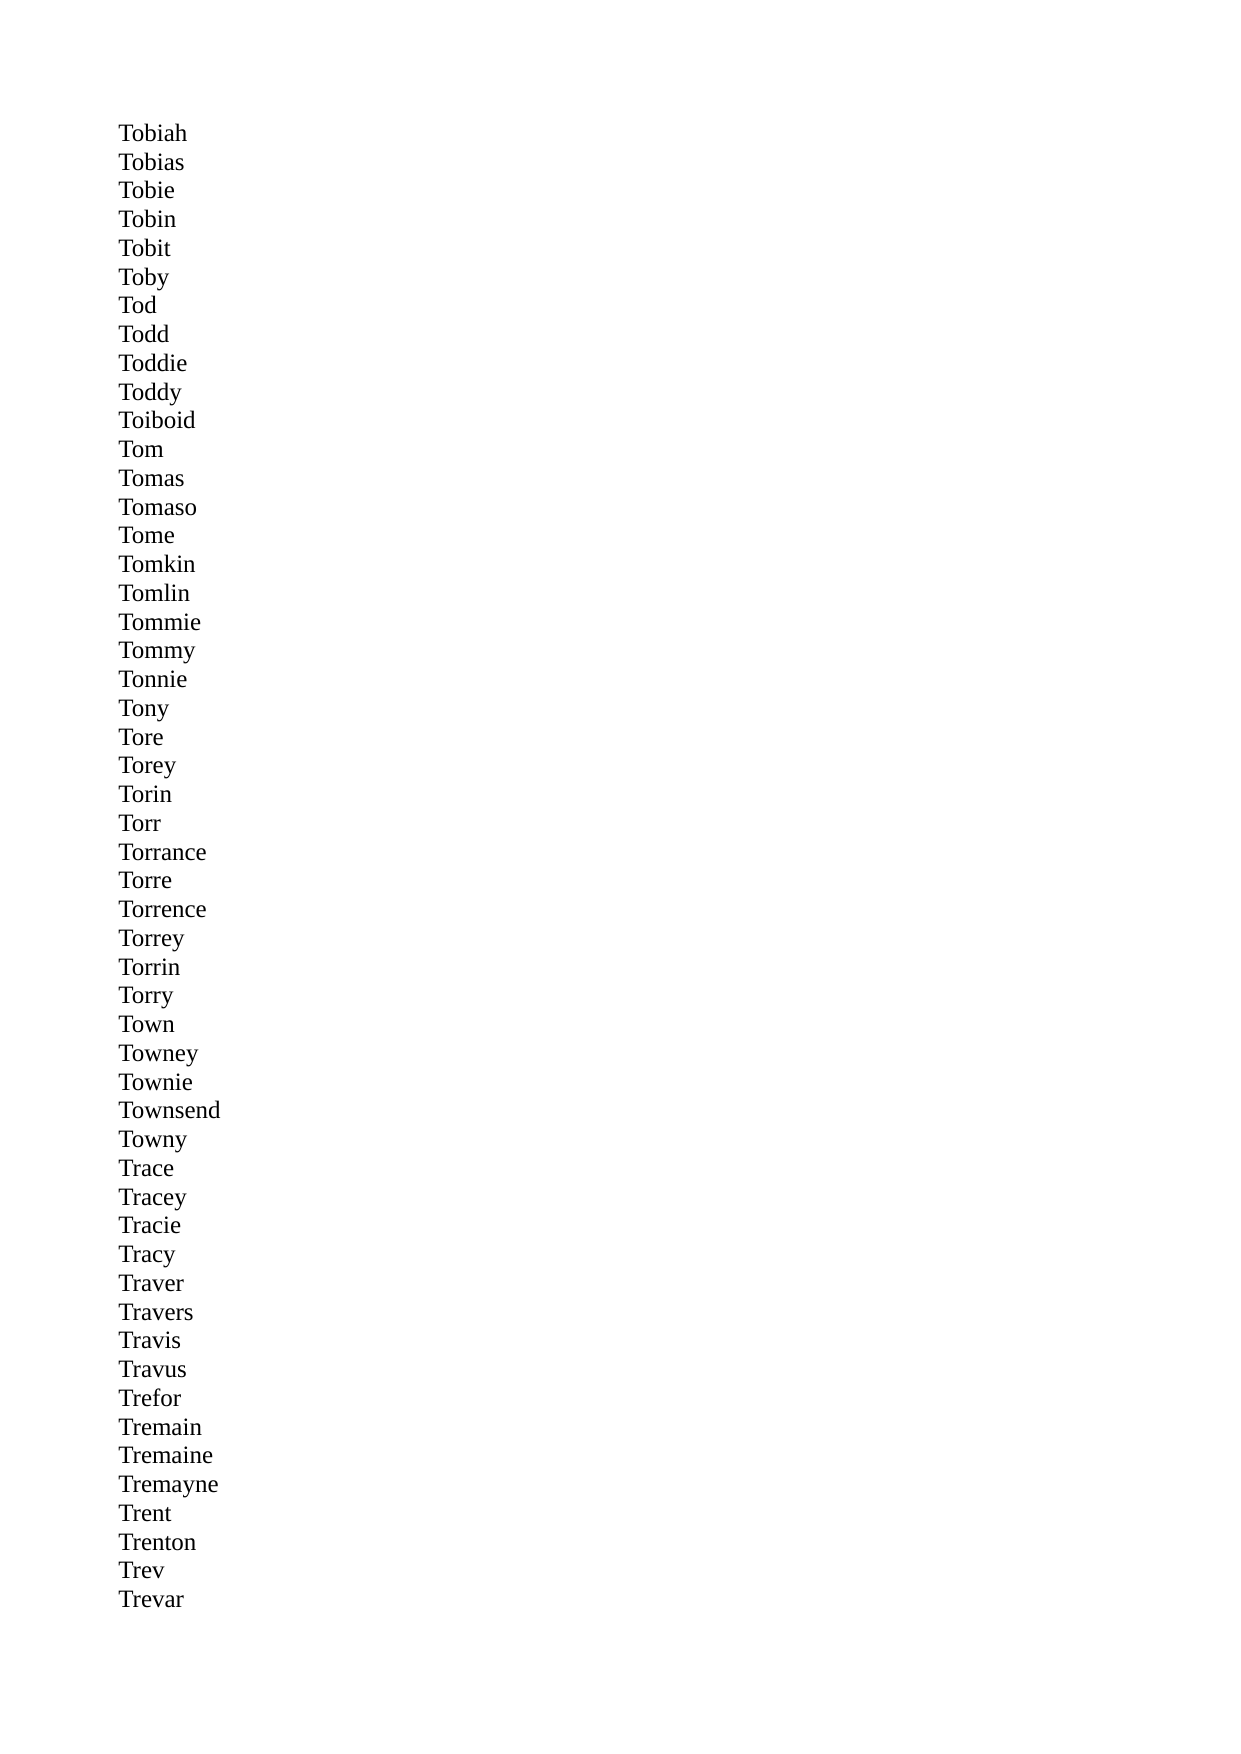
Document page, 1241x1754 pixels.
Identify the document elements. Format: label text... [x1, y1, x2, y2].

text Tobiah Tobias Tobie Tobin Tobit Toby Tod Todd Toddie Toddy Toiboid Tom Tomas Tomaso Tome Tomkin Tomlin Tommie Tommy Tonnie Tony Tore Torey Torin Torr Torrance Torre Torrence Torrey Torrin Torry Town Towney Townie Townsend Towny Trace Tracey Tracie Tracy Traver Travers Travis Travus Trefor Tremain Tremaine Tremayne Trent Trenton Trev Trevar [118, 118, 1122, 1613]
